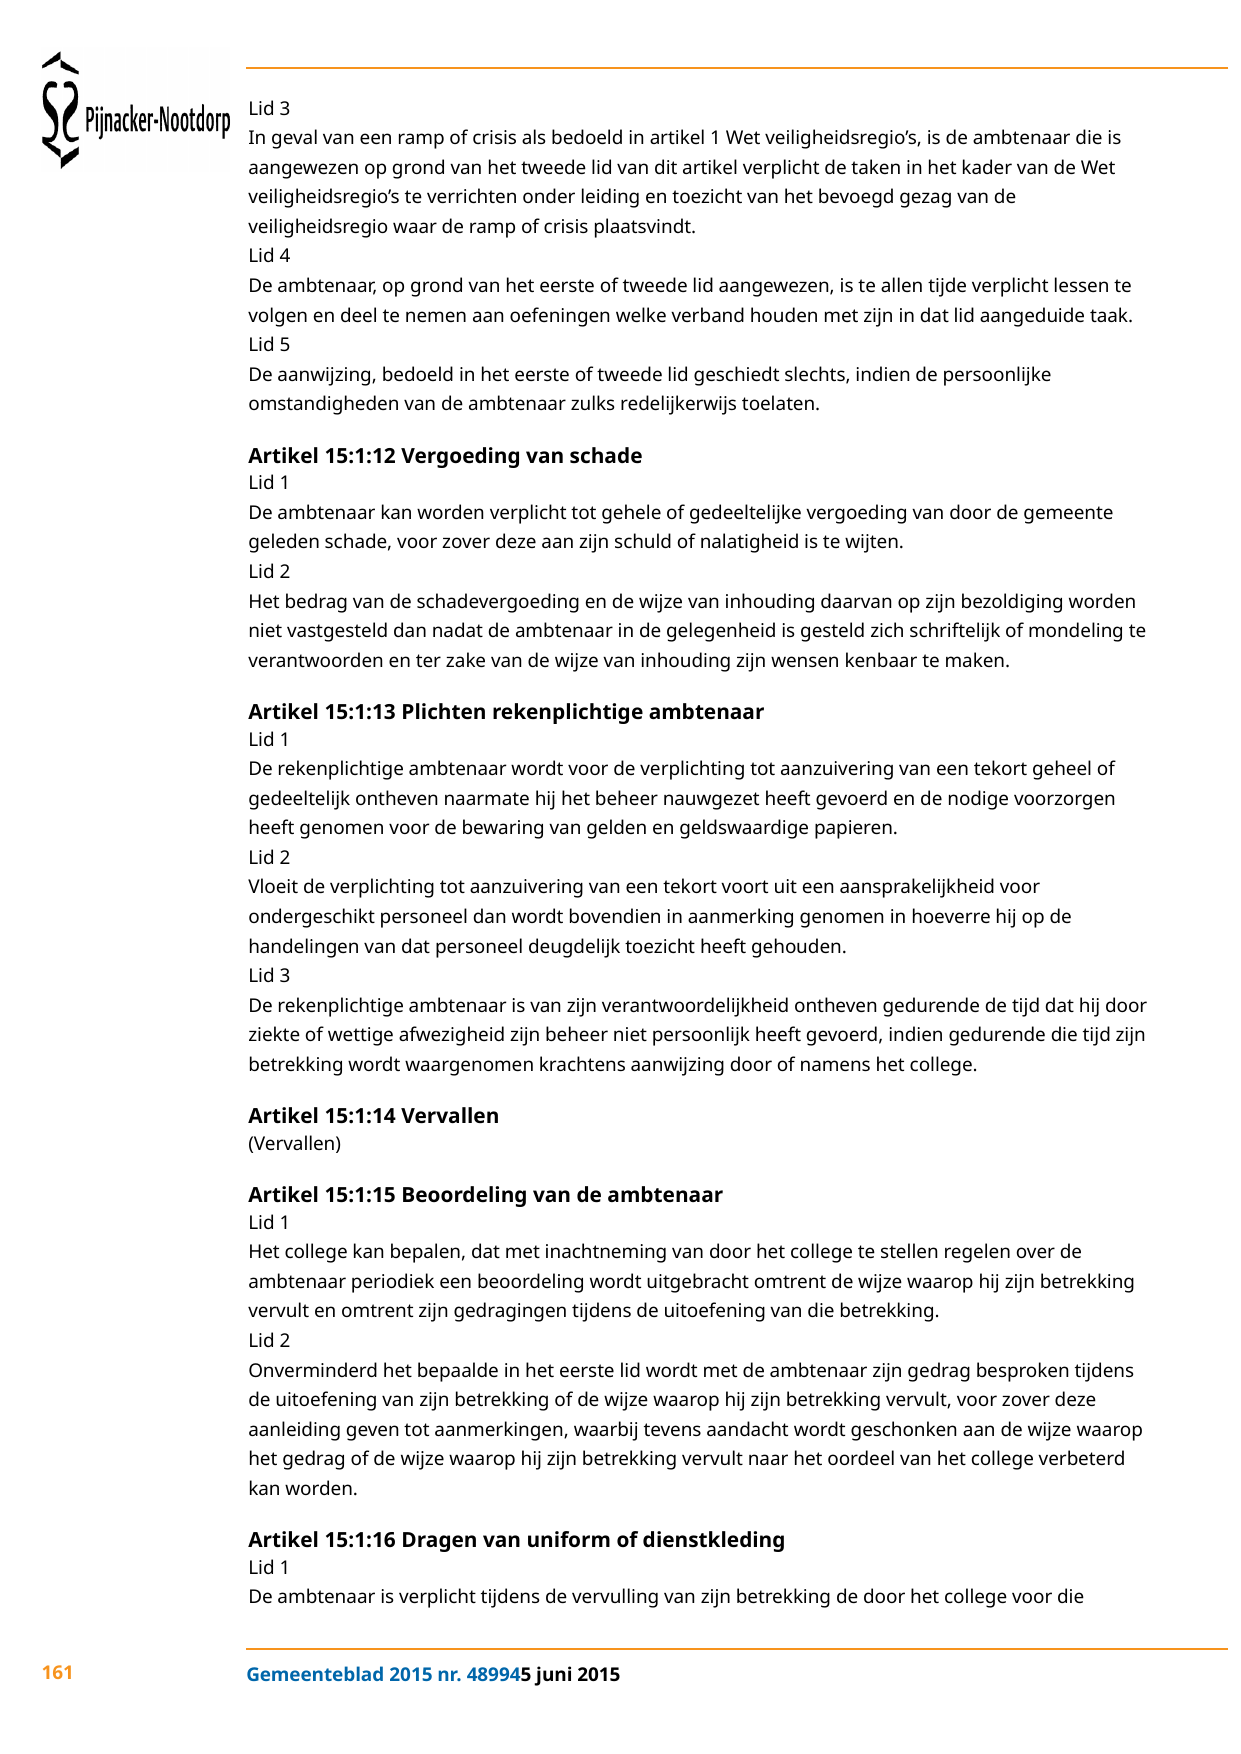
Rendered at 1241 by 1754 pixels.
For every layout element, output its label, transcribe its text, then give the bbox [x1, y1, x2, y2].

text Lid 2 [248, 1327, 1152, 1353]
text Artikel 15:1:16 Dragen van uniform of dienstkleding [248, 1526, 1152, 1554]
text Artikel 15:1:15 Beoordeling van de ambtenaar [248, 1181, 1152, 1209]
text Lid 2 [248, 558, 1152, 584]
text Artikel 15:1:14 Vervallen [248, 1102, 1152, 1130]
text Lid 2 [248, 844, 1152, 870]
text Lid 1 [248, 1209, 1152, 1235]
text De ambtenaar kan worden verplicht tot gehele of gedeeltelijke vergoeding van door de gemeente geleden schade, voor zover deze aan zijn schuld of nalatigheid is te wijten. [248, 499, 1152, 554]
text De ambtenaar is verplicht tijdens de vervulling van zijn betrekking de door het college voor die [248, 1584, 1152, 1609]
text In geval van een ramp of crisis als bedoeld in artikel 1 Wet veiligheidsregio’s, is de ambtenaar die is aangewezen op grond van het tweede lid van dit artikel verplicht de taken in het kader van de Wet veiligheidsregio’s te verrichten onder leiding en toezicht van het bevoegd gezag van de veiligheidsregio waar de ramp of crisis plaatsvindt. [248, 124, 1152, 239]
text De aanwijzing, bedoeld in het eerste of tweede lid geschiedt slechts, indien de persoonlijke omstandigheden van de ambtenaar zulks redelijkerwijs toelaten. [248, 361, 1152, 416]
text Onverminderd het bepaalde in het eerste lid wordt met de ambtenaar zijn gedrag besproken tijdens de uitoefening van zijn betrekking of de wijze waarop hij zijn betrekking vervult, voor zover deze aanleiding geven tot aanmerkingen, waarbij tevens aandacht wordt geschonken aan de wijze waarop het gedrag of de wijze waarop hij zijn betrekking vervult naar het oordeel van het college verbeterd kan worden. [248, 1357, 1152, 1501]
text Lid 4 [248, 243, 1152, 268]
text Vloeit de verplichting tot aanzuivering van een tekort voort uit een aansprakelijkheid voor ondergeschikt personeel dan wordt bovendien in aanmerking genomen in hoeverre hij op de handelingen van dat personeel deugdelijk toezicht heeft gehouden. [248, 874, 1152, 959]
text De rekenplichtige ambtenaar wordt voor de verplichting tot aanzuivering van een tekort geheel of gedeeltelijk ontheven naarmate hij het beheer nauwgezet heeft gevoerd en de nodige voorzorgen heeft genomen voor de bewaring van gelden en geldswaardige papieren. [248, 755, 1152, 840]
picture [41, 47, 231, 172]
text Lid 3 [248, 95, 1152, 121]
text Lid 1 [248, 726, 1152, 752]
text Lid 3 [248, 962, 1152, 988]
text De ambtenaar, op grond van het eerste of tweede lid aangewezen, is te allen tijde verplicht lessen te volgen en deel te nemen aan oefeningen welke verband houden met zijn in dat lid aangeduide taak. [248, 272, 1152, 328]
text (Vervallen) [248, 1130, 1152, 1156]
text Het bedrag van de schadevergoeding en de wijze van inhouding daarvan op zijn bezoldiging worden niet vastgesteld dan nadat de ambtenaar in de gelegenheid is gesteld zich schriftelijk of mondeling te verantwoorden en ter zake van de wijze van inhouding zijn wensen kenbaar te maken. [248, 588, 1152, 673]
text Lid 5 [248, 331, 1152, 357]
text Het college kan bepalen, dat met inachtneming van door het college te stellen regelen over de ambtenaar periodiek een beoordeling wordt uitgebracht omtrent de wijze waarop hij zijn betrekking vervult en omtrent zijn gedragingen tijdens de uitoefening van die betrekking. [248, 1238, 1152, 1323]
text Artikel 15:1:13 Plichten rekenplichtige ambtenaar [248, 697, 1152, 726]
text Artikel 15:1:12 Vergoeding van schade [248, 441, 1152, 469]
text Lid 1 [248, 469, 1152, 495]
text Lid 1 [248, 1554, 1152, 1580]
text De rekenplichtige ambtenaar is van zijn verantwoordelijkheid ontheven gedurende de tijd dat hij door ziekte of wettige afwezigheid zijn beheer niet persoonlijk heeft gevoerd, indien gedurende die tijd zijn betrekking wordt waargenomen krachtens aanwijzing door of namens het college. [248, 992, 1152, 1077]
